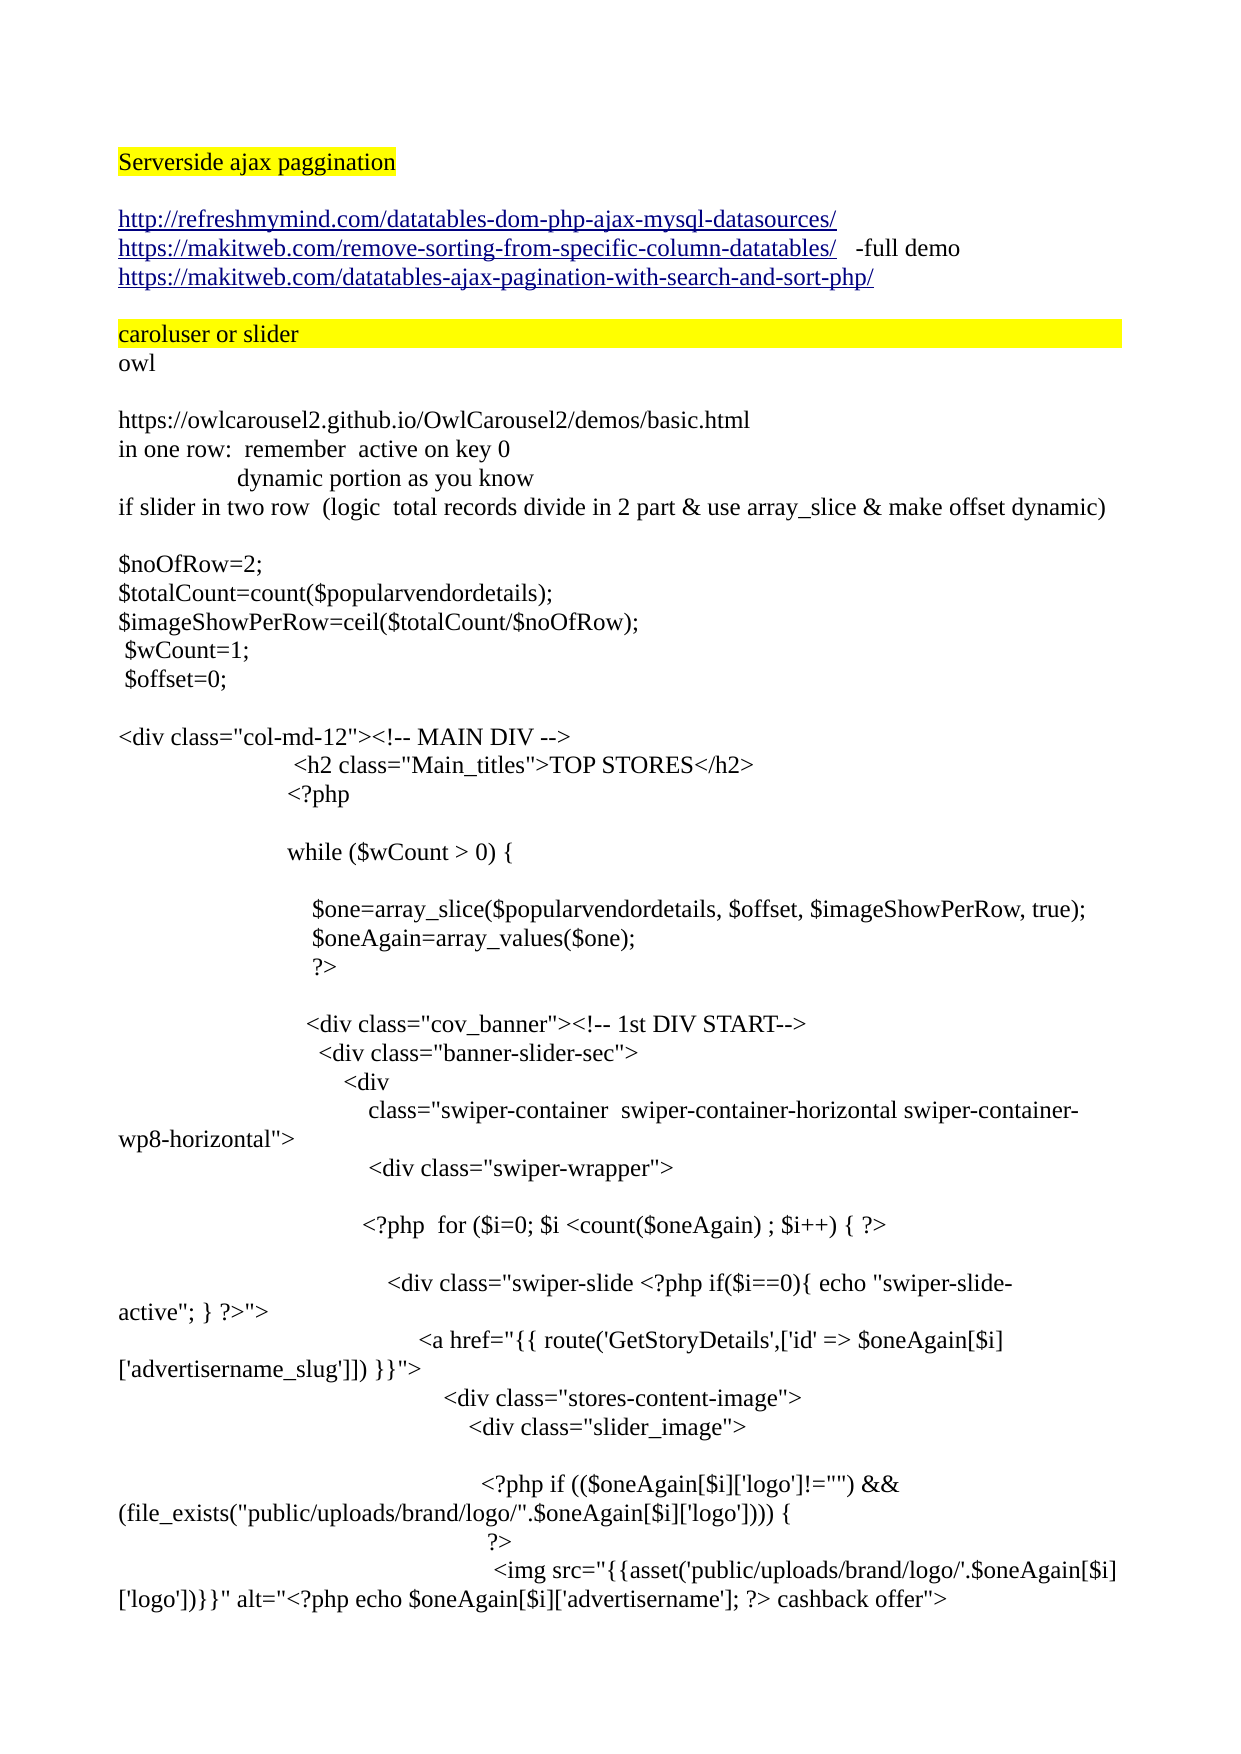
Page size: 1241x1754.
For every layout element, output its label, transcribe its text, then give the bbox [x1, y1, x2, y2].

text while ($wCount > 0) { [118, 837, 1122, 866]
text $one=array_slice($popularvendordetails, $offset, $imageShowPerRow, true); [118, 894, 1122, 923]
text in one row: remember active on key 0 [118, 434, 1122, 463]
text <div class="banner-slider-sec"> [118, 1038, 1122, 1067]
text <a href="{{ route('GetStoryDetails',['id' => $oneAgain[$i]['advertisername_slug']]) }}"> [118, 1326, 1122, 1383]
text <div class="stores-content-image"> [118, 1383, 1122, 1412]
text $imageShowPerRow=ceil($totalCount/$noOfRow); [118, 607, 1122, 636]
text $totalCount=count($popularvendordetails); [118, 578, 1122, 607]
text caroluser or slider [118, 319, 1122, 348]
text <div class="swiper-slide <?php if($i==0){ echo "swiper-slide-active"; } ?>"> [118, 1268, 1122, 1326]
text class="swiper-container swiper-container-horizontal swiper-container-wp8-horizontal"> [118, 1096, 1122, 1153]
text <?php for ($i=0; $i <count($oneAgain) ; $i++) { ?> [118, 1211, 1122, 1239]
text https://makitweb.com/remove-sorting-from-specific-column-datatables/ -full demo [118, 233, 1122, 262]
text ?> [118, 1527, 1122, 1556]
text https://makitweb.com/datatables-ajax-pagination-with-search-and-sort-php/ [118, 262, 1122, 291]
text <div class="cov_banner"><!-- 1st DIV START--> [118, 1009, 1122, 1038]
text ?> [118, 952, 1122, 981]
text <?php [118, 779, 1122, 808]
text owl [118, 348, 1122, 377]
text dynamic portion as you know [118, 463, 1122, 492]
text https://owlcarousel2.github.io/OwlCarousel2/demos/basic.html [118, 406, 1122, 434]
text <img src="{{asset('public/uploads/brand/logo/'.$oneAgain[$i]['logo'])}}" alt="<?php echo $oneAgain[$i]['advertisername']; ?> cashback offer"> [118, 1556, 1122, 1613]
text <div class="slider_image"> [118, 1412, 1122, 1441]
text $noOfRow=2; [118, 549, 1122, 578]
text <h2 class="Main_titles">TOP STORES</h2> [118, 751, 1122, 779]
text <?php if (($oneAgain[$i]['logo']!="") && (file_exists("public/uploads/brand/logo/".$oneAgain[$i]['logo']))) { [118, 1469, 1122, 1527]
text <div [118, 1067, 1122, 1096]
text $oneAgain=array_values($one); [118, 923, 1122, 952]
text if slider in two row (logic total records divide in 2 part & use array_slice & make offset dynamic) [118, 492, 1122, 521]
text $offset=0; [118, 664, 1122, 693]
text $wCount=1; [118, 636, 1122, 664]
text <div class="col-md-12"><!-- MAIN DIV --> [118, 722, 1122, 751]
text Serverside ajax paggination http://refreshmymind.com/datatables-dom-php-ajax-mysql-datasources/ [118, 147, 1122, 233]
text <div class="swiper-wrapper"> [118, 1153, 1122, 1182]
